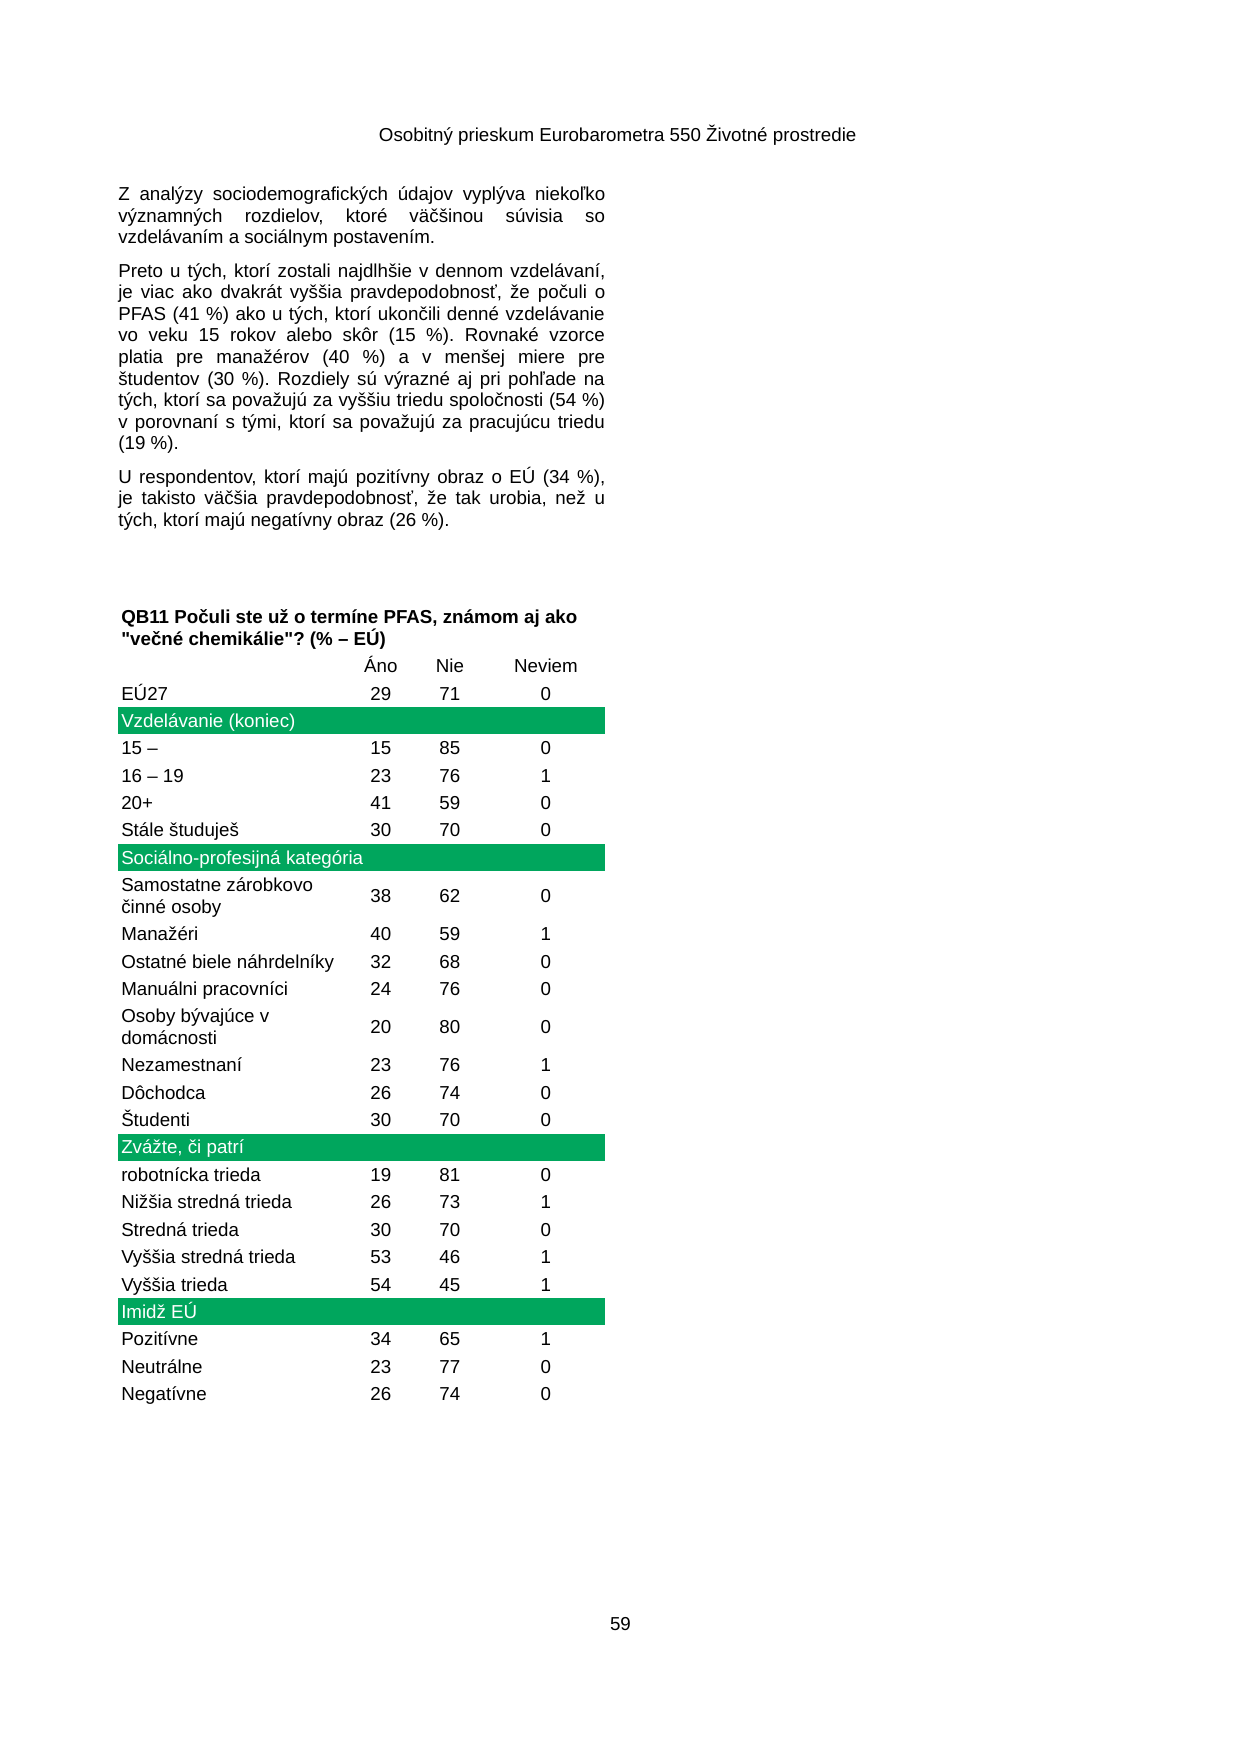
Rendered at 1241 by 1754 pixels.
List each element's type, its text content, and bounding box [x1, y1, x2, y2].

table_cell 76 [414, 762, 486, 789]
table_cell Pozitívne [118, 1325, 348, 1353]
table_cell Manuálni pracovníci [118, 975, 348, 1002]
table_cell 1 [486, 762, 605, 789]
table_cell 1 [486, 1243, 605, 1270]
table_cell Dôchodca [118, 1079, 348, 1106]
table_cell 65 [414, 1325, 486, 1353]
table_cell 1 [486, 1270, 605, 1298]
table_cell 0 [486, 1161, 605, 1188]
table_cell 0 [486, 1216, 605, 1243]
table_cell 74 [414, 1380, 486, 1407]
table_cell 76 [414, 975, 486, 1002]
table_cell Stále študuješ [118, 816, 348, 844]
table_cell Stredná trieda [118, 1216, 348, 1243]
table_cell 26 [348, 1380, 413, 1407]
table_cell Nezamestnaní [118, 1051, 348, 1079]
table_cell Negatívne [118, 1380, 348, 1407]
table_cell 1 [486, 1051, 605, 1079]
table_cell 1 [486, 920, 605, 947]
table_cell 59 [414, 789, 486, 816]
table_cell Vyššia trieda [118, 1270, 348, 1298]
table_cell Sociálno-profesijná kategória [118, 844, 605, 871]
table_cell 68 [414, 948, 486, 975]
table_cell 77 [414, 1353, 486, 1380]
table_cell [118, 652, 348, 679]
table_cell 20 [348, 1002, 413, 1051]
table_cell 0 [486, 1380, 605, 1407]
table_cell robotnícka trieda [118, 1161, 348, 1188]
table_cell 40 [348, 920, 413, 947]
table_cell Ostatné biele náhrdelníky [118, 948, 348, 975]
table_cell 34 [348, 1325, 413, 1353]
table_cell 0 [486, 948, 605, 975]
table_cell Zvážte, či patrí [118, 1134, 605, 1161]
text Z analýzy sociodemografických údajov vyplýva niekoľko významných rozdielov, ktoré väčšinou súvisia so vzdelávaním a sociálnym postavením. [118, 183, 605, 248]
table_cell 76 [414, 1051, 486, 1079]
table_cell 0 [486, 1106, 605, 1133]
table_cell 30 [348, 1106, 413, 1133]
table_cell 0 [486, 871, 605, 920]
table_cell 0 [486, 734, 605, 762]
table_cell 0 [486, 1353, 605, 1380]
table_cell 26 [348, 1188, 413, 1216]
table_cell 15 [348, 734, 413, 762]
table_cell 20+ [118, 789, 348, 816]
table_cell 74 [414, 1079, 486, 1106]
table_cell 30 [348, 816, 413, 844]
table_cell 1 [486, 1325, 605, 1353]
table_cell Imidž EÚ [118, 1298, 605, 1325]
table_cell 71 [414, 679, 486, 707]
table_cell 45 [414, 1270, 486, 1298]
table_cell Vyššia stredná trieda [118, 1243, 348, 1270]
table_cell Áno [348, 652, 413, 679]
table_cell 26 [348, 1079, 413, 1106]
table_cell 24 [348, 975, 413, 1002]
text Preto u tých, ktorí zostali najdlhšie v dennom vzdelávaní, je viac ako dvakrát vyššia pravdepodobnosť, že počuli o PFAS (41 %) ako u tých, ktorí ukončili denné vzdelávanie vo veku 15 rokov alebo skôr (15 %). Rovnaké vzorce platia pre manažérov (40 %) a v menšej miere pre študentov (30 %). Rozdiely sú výrazné aj pri pohľade na tých, ktorí sa považujú za vyššiu triedu spoločnosti (54 %) v porovnaní s tými, ktorí sa považujú za pracujúcu triedu (19 %). [118, 259, 605, 454]
table_cell 0 [486, 1079, 605, 1106]
table_cell 0 [486, 975, 605, 1002]
table_cell Manažéri [118, 920, 348, 947]
table_cell Osoby bývajúce v domácnosti [118, 1002, 348, 1051]
table_cell 41 [348, 789, 413, 816]
table_cell 85 [414, 734, 486, 762]
table_cell 59 [414, 920, 486, 947]
table_cell 54 [348, 1270, 413, 1298]
table_header QB11 Počuli ste už o termíne PFAS, známom aj ako "večné chemikálie"? (% – EÚ) [118, 603, 605, 652]
table_cell 81 [414, 1161, 486, 1188]
table_cell 0 [486, 1002, 605, 1051]
table_cell 23 [348, 1051, 413, 1079]
table_cell 38 [348, 871, 413, 920]
table_cell 30 [348, 1216, 413, 1243]
table_cell 32 [348, 948, 413, 975]
table_cell Študenti [118, 1106, 348, 1133]
table_cell Vzdelávanie (koniec) [118, 707, 605, 734]
table_cell Neutrálne [118, 1353, 348, 1380]
table_cell 23 [348, 1353, 413, 1380]
table_cell 70 [414, 1106, 486, 1133]
table_cell 0 [486, 816, 605, 844]
table_cell 16 – 19 [118, 762, 348, 789]
table_cell 0 [486, 789, 605, 816]
table_cell 70 [414, 1216, 486, 1243]
table_cell Neviem [486, 652, 605, 679]
table_cell 62 [414, 871, 486, 920]
table_cell 73 [414, 1188, 486, 1216]
table_cell 46 [414, 1243, 486, 1270]
table_cell 1 [486, 1188, 605, 1216]
table_cell 70 [414, 816, 486, 844]
table_cell Nie [414, 652, 486, 679]
table_cell 15 – [118, 734, 348, 762]
table_cell 0 [486, 679, 605, 707]
table_cell 29 [348, 679, 413, 707]
text U respondentov, ktorí majú pozitívny obraz o EÚ (34 %), je takisto väčšia pravdepodobnosť, že tak urobia, než u tých, ktorí majú negatívny obraz (26 %). [118, 466, 605, 530]
table_cell EÚ27 [118, 679, 348, 707]
table_cell 80 [414, 1002, 486, 1051]
table_cell Samostatne zárobkovo činné osoby [118, 871, 348, 920]
table_cell 23 [348, 762, 413, 789]
table_cell Nižšia stredná trieda [118, 1188, 348, 1216]
table_cell 19 [348, 1161, 413, 1188]
table_cell 53 [348, 1243, 413, 1270]
